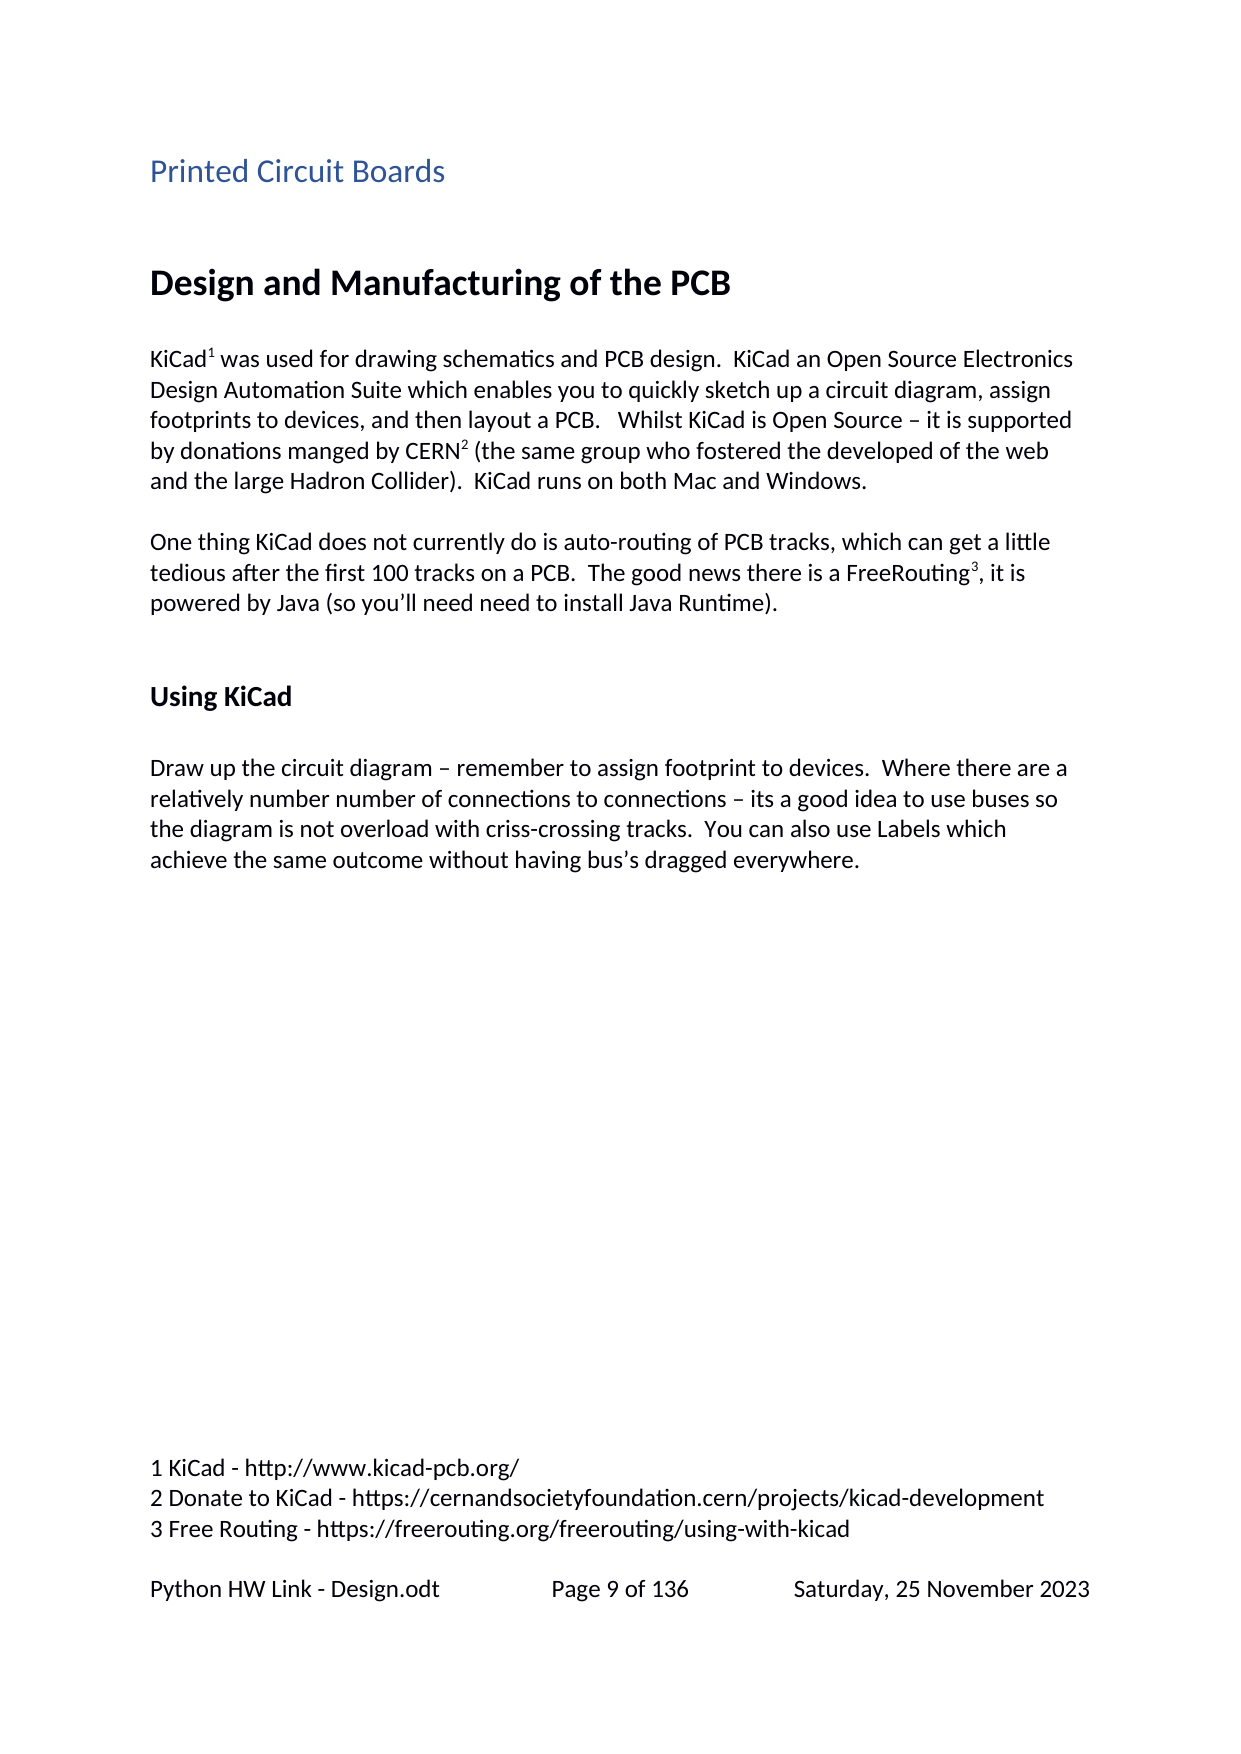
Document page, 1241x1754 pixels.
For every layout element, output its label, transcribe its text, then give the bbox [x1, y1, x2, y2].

text One thing KiCad does not currently do is auto-routing of PCB tracks, which can get a little tedious after the first 100 tracks on a PCB. The good news there is a FreeRouting, it is powered by Java (so you’ll need need to install Java Runtime). [150, 527, 1090, 618]
subtitle Design and Manufacturing of the PCB [150, 259, 1090, 304]
text KiCad was used for drawing schematics and PCB design. KiCad an Open Source Electronics Design Automation Suite which enables you to quickly sketch up a circuit diagram, assign footprints to devices, and then layout a PCB. Whilst KiCad is Open Source – it is supported by donations manged by CERN (the same group who fostered the developed of the web and the large Hadron Collider). KiCad runs on both Mac and Windows. [150, 343, 1090, 496]
text Free Routing - https://freerouting.org/freerouting/using-with-kicad [150, 1513, 1090, 1543]
text KiCad - http://www.kicad-pcb.org/ [150, 1452, 1090, 1482]
text Draw up the circuit diagram – remember to assign footprint to devices. Where there are a relatively number number of connections to connections – its a good idea to use buses so the diagram is not overload with criss-crossing tracks. You can also use Labels which achieve the same outcome without having bus’s dragged everywhere. [150, 752, 1090, 874]
text Donate to KiCad - https://cernandsocietyfoundation.cern/projects/kicad-development [150, 1482, 1090, 1513]
subtitle Using KiCad [150, 678, 1090, 713]
subtitle Printed Circuit Boards [150, 150, 1090, 191]
